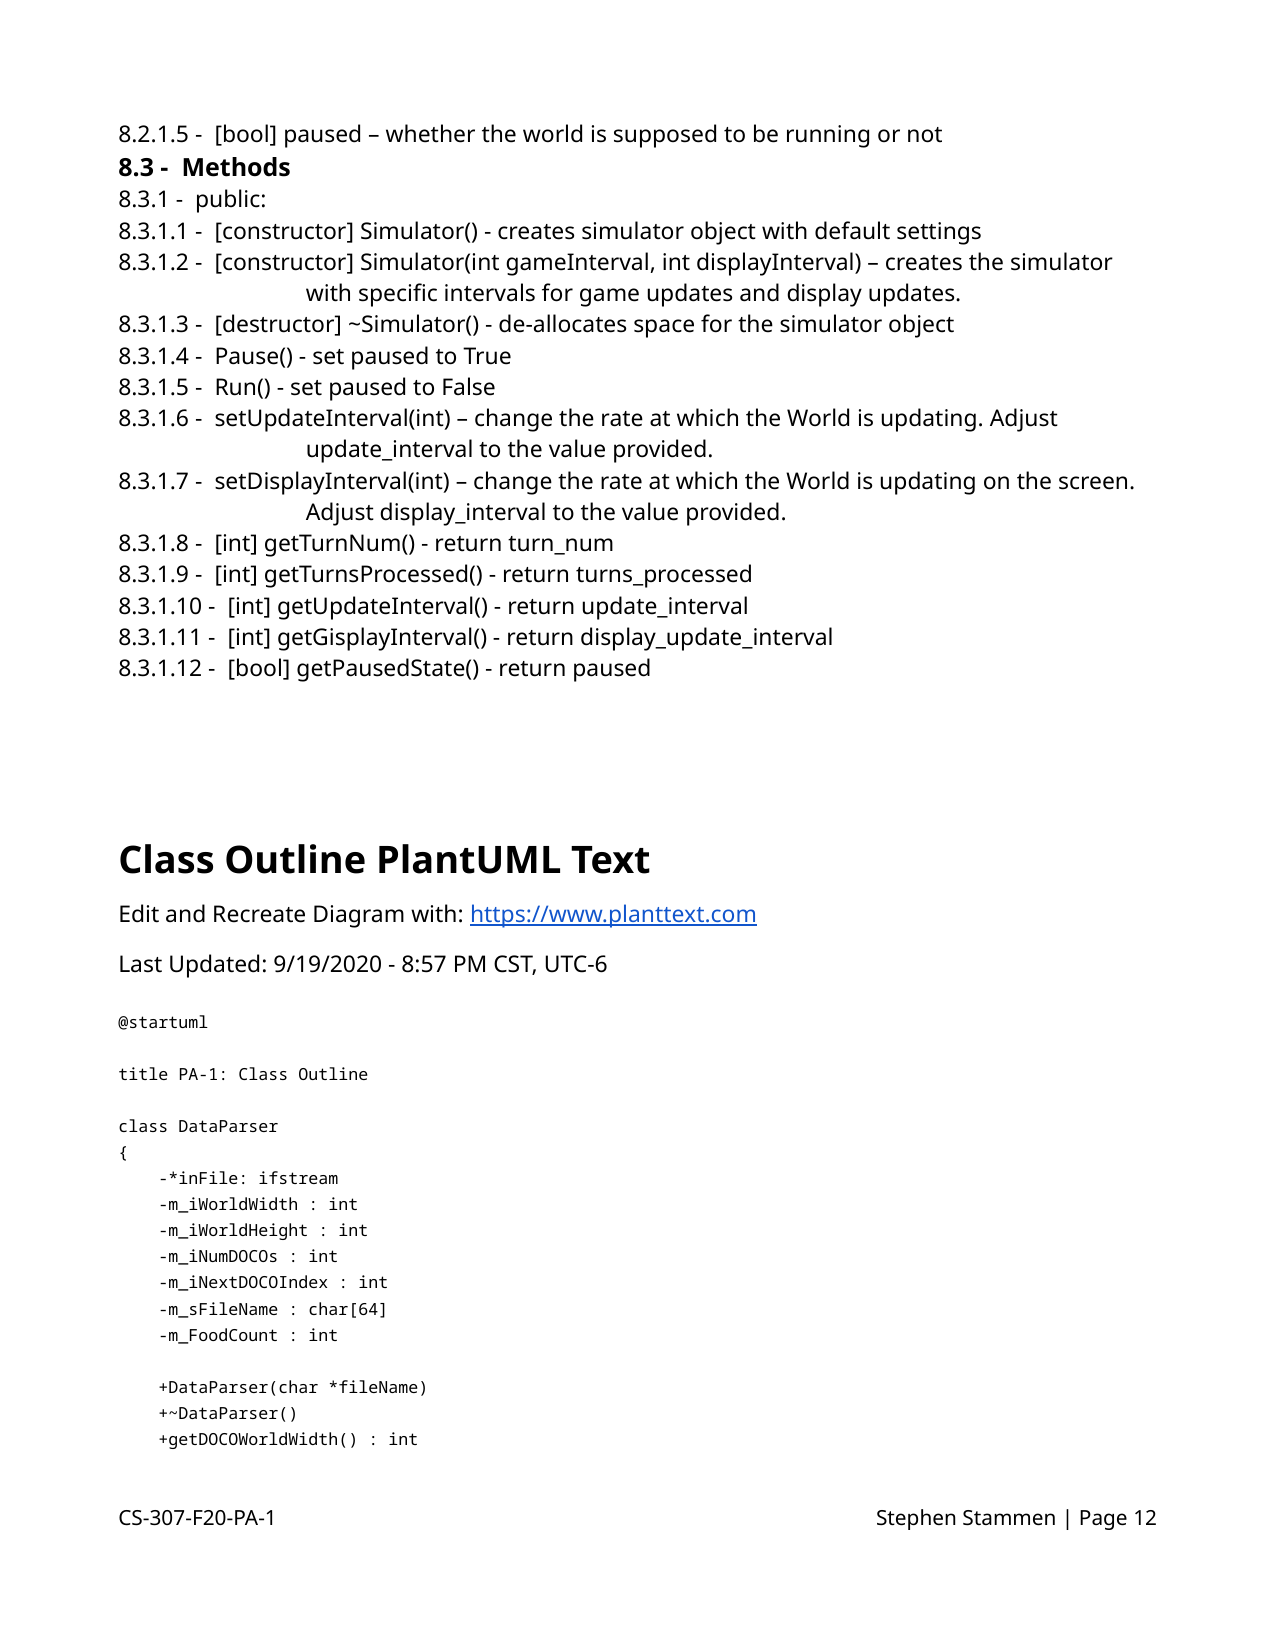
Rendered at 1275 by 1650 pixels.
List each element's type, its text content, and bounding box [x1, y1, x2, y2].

list [constructor] Simulator() - creates simulator object with default settings [118, 215, 1157, 246]
list setDisplayInterval(int) – change the rate at which the World is updating on the screen. Adjust display_interval to the value provided. [118, 465, 1157, 527]
list [int] getTurnsProcessed() - return turns_processed [118, 558, 1157, 590]
list Methods [118, 149, 1157, 183]
list [int] getTurnNum() - return turn_num [118, 527, 1157, 558]
list [constructor] Simulator(int gameInterval, int displayInterval) – creates the simulator with specific intervals for game updates and display updates. [118, 246, 1157, 308]
list public: [118, 183, 1157, 215]
list [bool] getPausedState() - return paused [118, 652, 1157, 683]
subtitle Class Outline PlantUML Text [118, 833, 1157, 885]
list Run() - set paused to False [118, 371, 1157, 402]
text Last Updated: 9/19/2020 - 8:57 PM CST, UTC-6 [118, 948, 1157, 979]
list [int] getGisplayInterval() - return display_update_interval [118, 621, 1157, 652]
text Edit and Recreate Diagram with: https://www.planttext.com [118, 898, 1157, 929]
list setUpdateInterval(int) – change the rate at which the World is updating. Adjust update_interval to the value provided. [118, 402, 1157, 465]
list [int] getUpdateInterval() - return update_interval [118, 590, 1157, 621]
text @startuml title PA-1: Class Outline class DataParser { -*inFile: ifstream -m_iWorldWidth : int -m_iWorldHeight : int -m_iNumDOCOs : int -m_iNextDOCOIndex : int -m_sFileName : char[64] -m_FoodCount : int +DataParser(char *fileName) +~DataParser() +getDOCOWorldWidth() : int [118, 1011, 1157, 1450]
list Pause() - set paused to True [118, 340, 1157, 371]
list [bool] paused – whether the world is supposed to be running or not [118, 118, 1157, 149]
list [destructor] ~Simulator() - de-allocates space for the simulator object [118, 308, 1157, 340]
